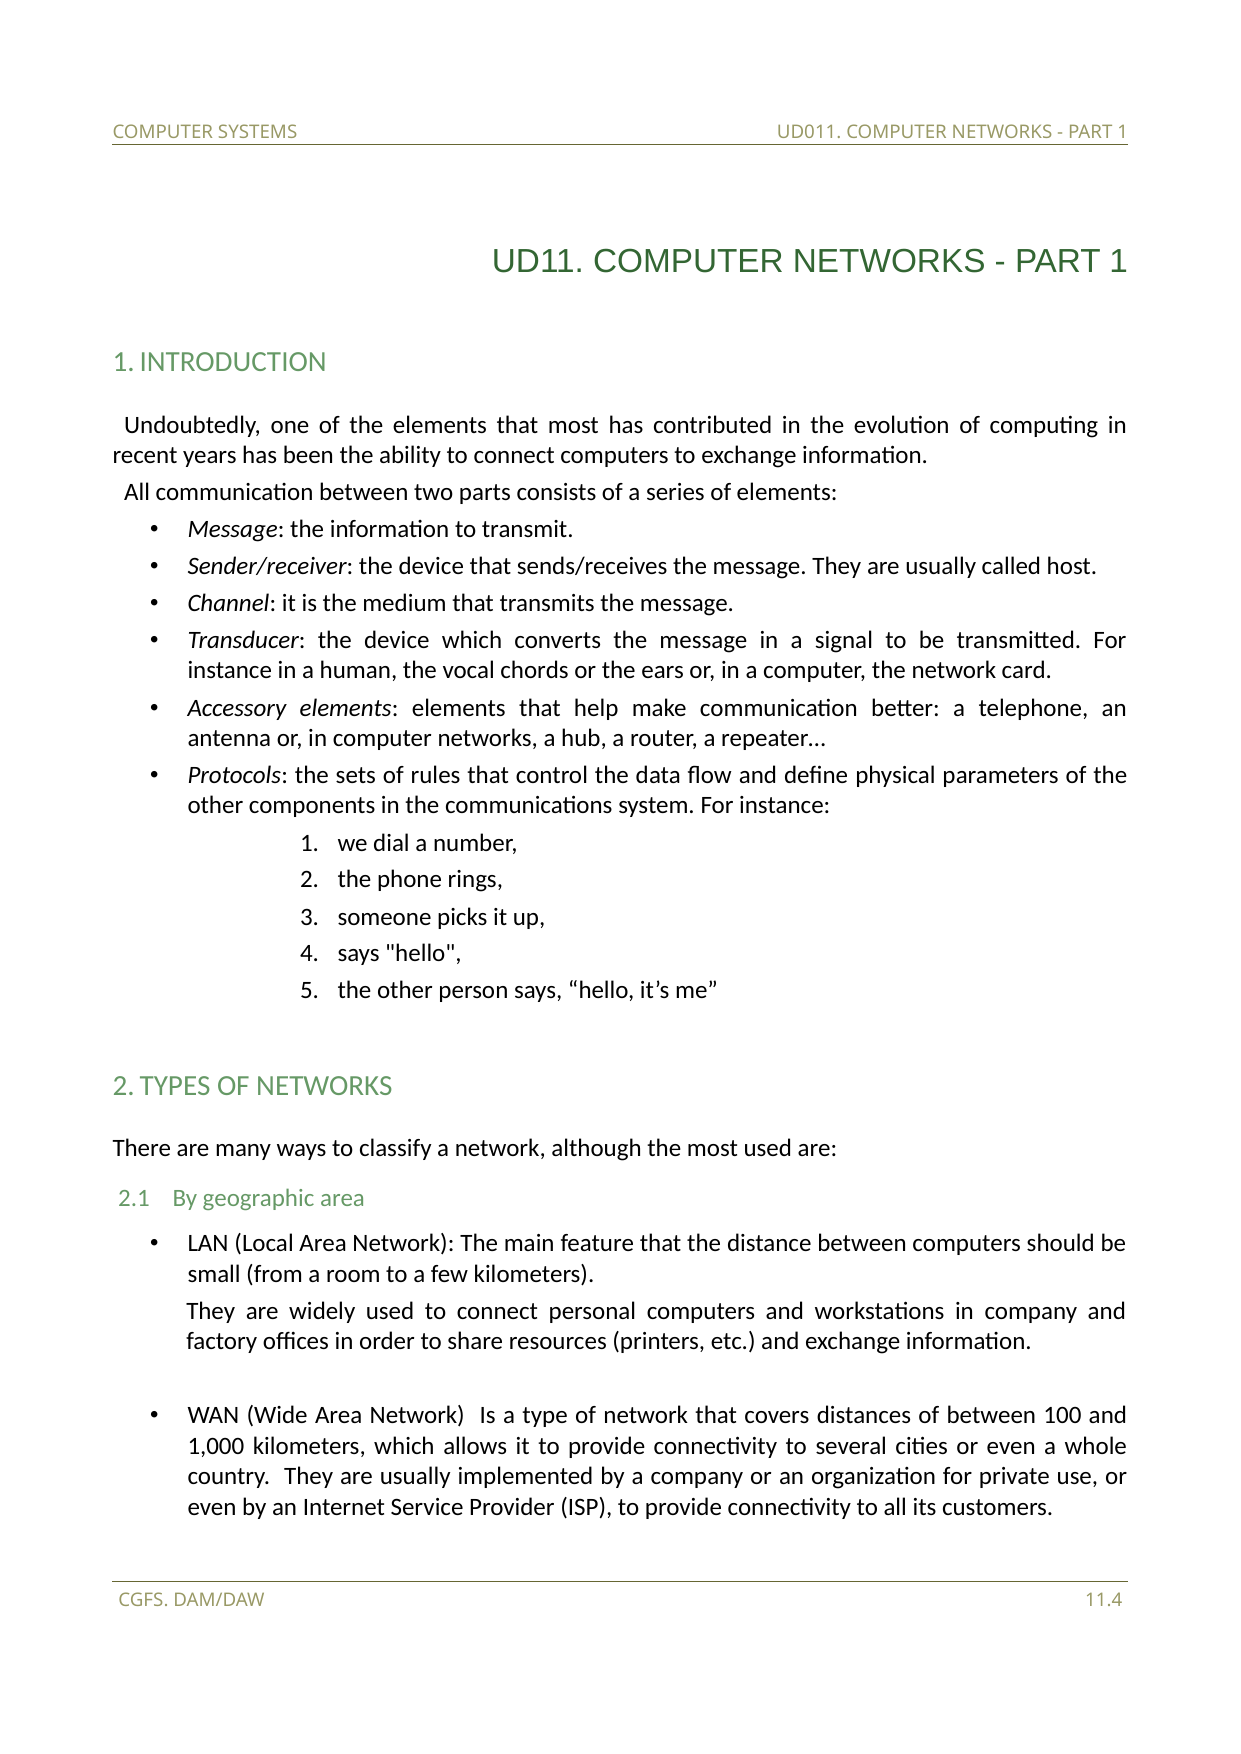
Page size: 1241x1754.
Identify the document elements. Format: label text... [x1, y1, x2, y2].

subtitle Introduction [112, 343, 1128, 379]
list LAN (Local Area Network): The main feature that the distance between computers should be small (from a room to a few kilometers). [150, 1227, 1128, 1288]
list says "hello", [300, 938, 1128, 968]
text They are widely used to connect personal computers and workstations in company and factory offices in order to share resources (printers, etc.) and exchange information. [186, 1295, 1128, 1356]
text There are many ways to classify a network, although the most used are: [112, 1133, 1128, 1163]
list the phone rings, [300, 864, 1128, 894]
text All communication between two parts consists of a series of elements: [112, 476, 1128, 507]
list we dial a number, [300, 827, 1128, 857]
list Accessory elements: elements that help make communication better: a telephone, an antenna or, in computer networks, a hub, a router, a repeater… [150, 692, 1128, 753]
subtitle Types of networks [112, 1067, 1128, 1102]
list WAN (Wide Area Network) Is a type of network that covers distances of between 100 and 1,000 kilometers, which allows it to provide connectivity to several cities or even a whole country. They are usually implemented by a company or an organization for private use, or even by an Internet Service Provider (ISP), to provide connectivity to all its customers. [150, 1399, 1128, 1521]
list Sender/receiver: the device that sends/receives the message. They are usually called host. [150, 550, 1128, 581]
subtitle By geographic area [112, 1182, 1128, 1212]
list Protocols: the sets of rules that control the data flow and define physical parameters of the other components in the communications system. For instance: [150, 759, 1128, 820]
list Message: the information to transmit. [150, 513, 1128, 544]
list Transducer: the device which converts the message in a signal to be transmitted. For instance in a human, the vocal chords or the ears or, in a computer, the network card. [150, 624, 1128, 685]
text Undoubtedly, one of the elements that most has contributed in the evolution of computing in recent years has been the ability to connect computers to exchange information. [112, 409, 1128, 470]
list Channel: it is the medium that transmits the message. [150, 587, 1128, 618]
list the other person says, “hello, it’s me” [300, 974, 1128, 1005]
list someone picks it up, [300, 901, 1128, 931]
text UD11. Computer Networks - Part 1 [112, 241, 1128, 280]
